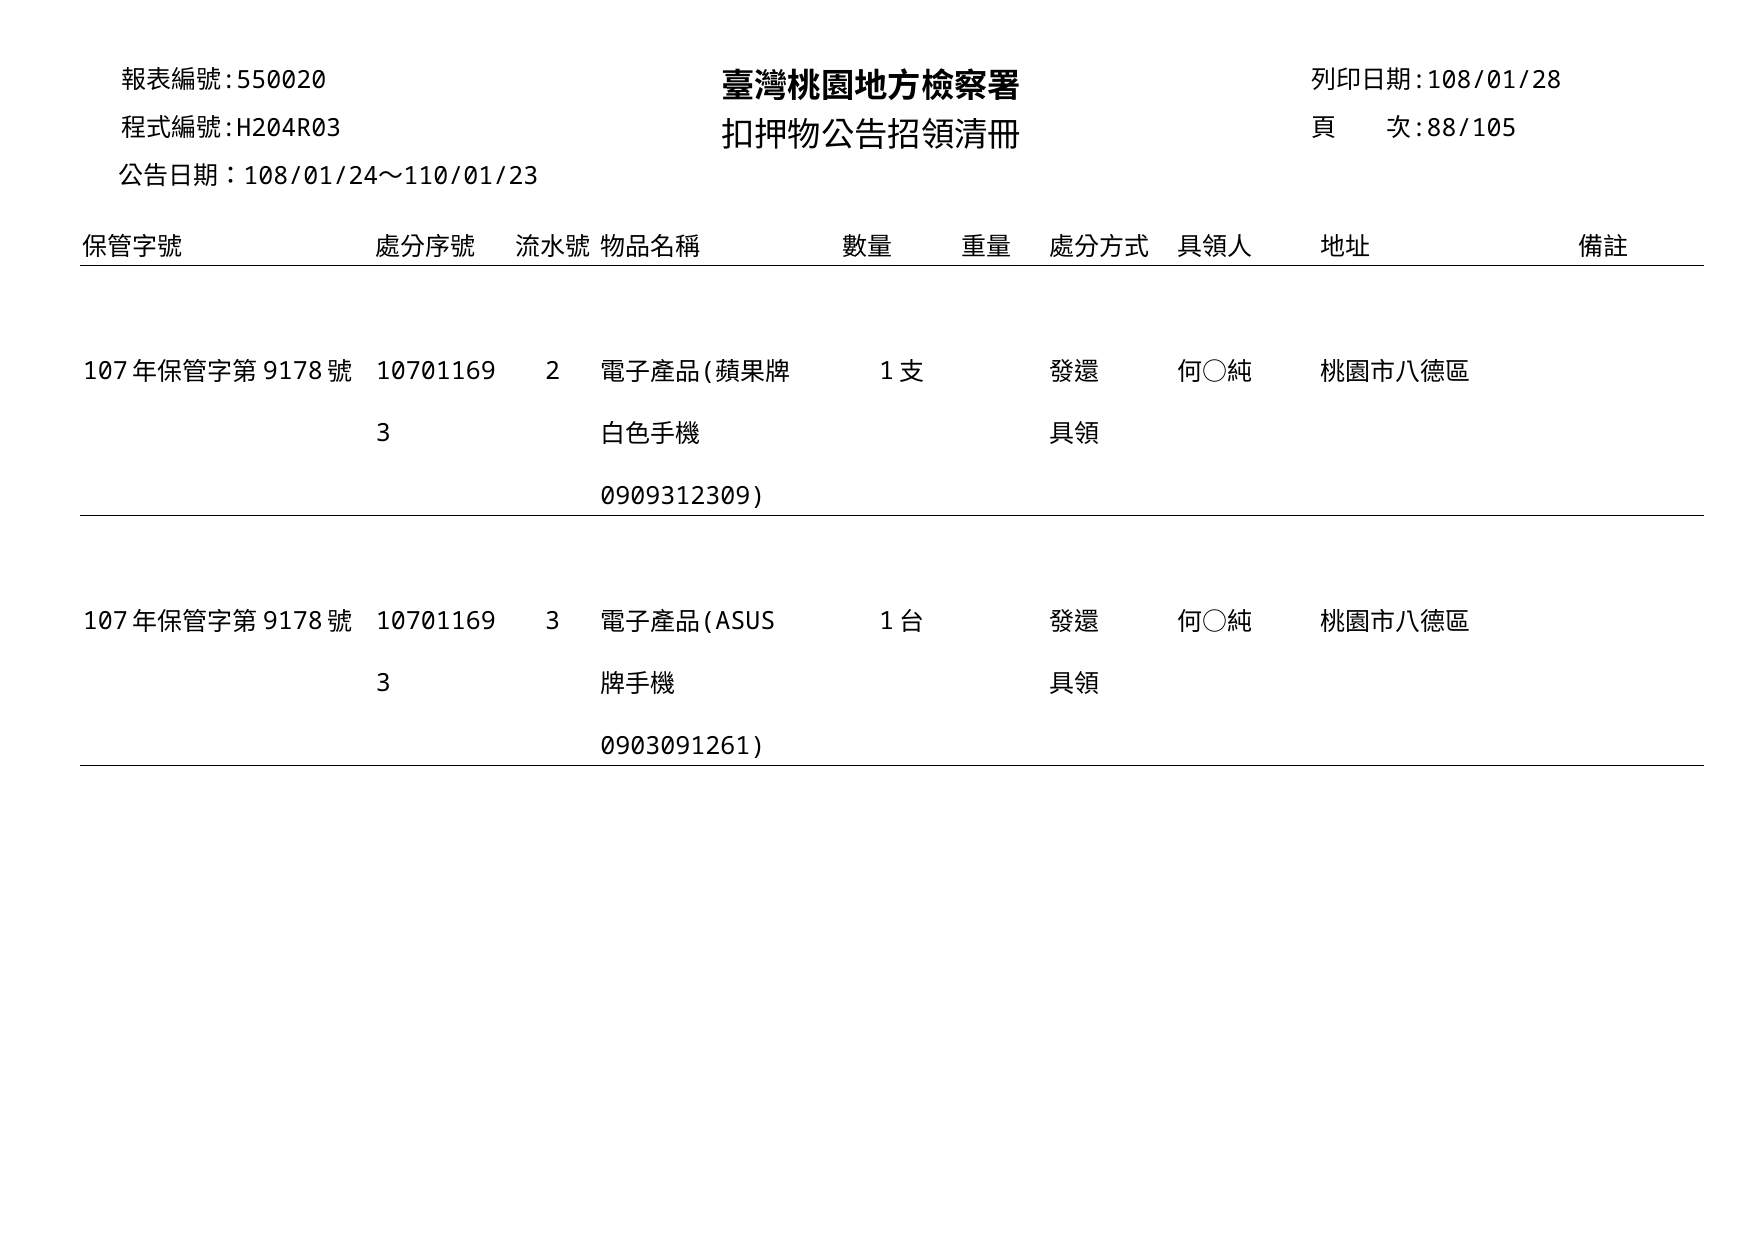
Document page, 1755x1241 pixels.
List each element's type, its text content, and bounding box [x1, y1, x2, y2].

table_cell 2 [507, 266, 597, 515]
table_header 保管字號 [80, 203, 373, 265]
table_cell 1台 [808, 516, 927, 765]
table_cell [1575, 516, 1704, 765]
table_header 備註 [1575, 203, 1704, 265]
table_cell 107011693 [373, 266, 507, 515]
table_cell 107年保管字第9178號 [80, 516, 373, 765]
table_cell 1支 [808, 266, 927, 515]
table_cell 發還 具領 [1046, 266, 1175, 515]
table_header 重量 [927, 203, 1046, 265]
table_cell 電子產品(蘋果牌白色手機0909312309) [597, 266, 807, 515]
table_cell [1575, 266, 1704, 515]
table_header 處分方式 [1046, 203, 1175, 265]
table_cell 107年保管字第9178號 [80, 266, 373, 515]
table_header 數量 [808, 203, 927, 265]
table_cell 桃園市八德區 [1317, 516, 1575, 765]
table_cell 何○純 [1175, 516, 1317, 765]
table_cell [927, 266, 1046, 515]
table_header 物品名稱 [597, 203, 807, 265]
table_cell 3 [507, 516, 597, 765]
table_header 流水號 [507, 203, 597, 265]
table_cell 何○純 [1175, 266, 1317, 515]
table_header 地址 [1317, 203, 1575, 265]
table_header 處分序號 [373, 203, 507, 265]
table_cell 電子產品(ASUS牌手機0903091261) [597, 516, 807, 765]
table_header 具領人 [1175, 203, 1317, 265]
table_cell 桃園市八德區 [1317, 266, 1575, 515]
table_cell 發還 具領 [1046, 516, 1175, 765]
table_cell [927, 516, 1046, 765]
table_cell 107011693 [373, 516, 507, 765]
